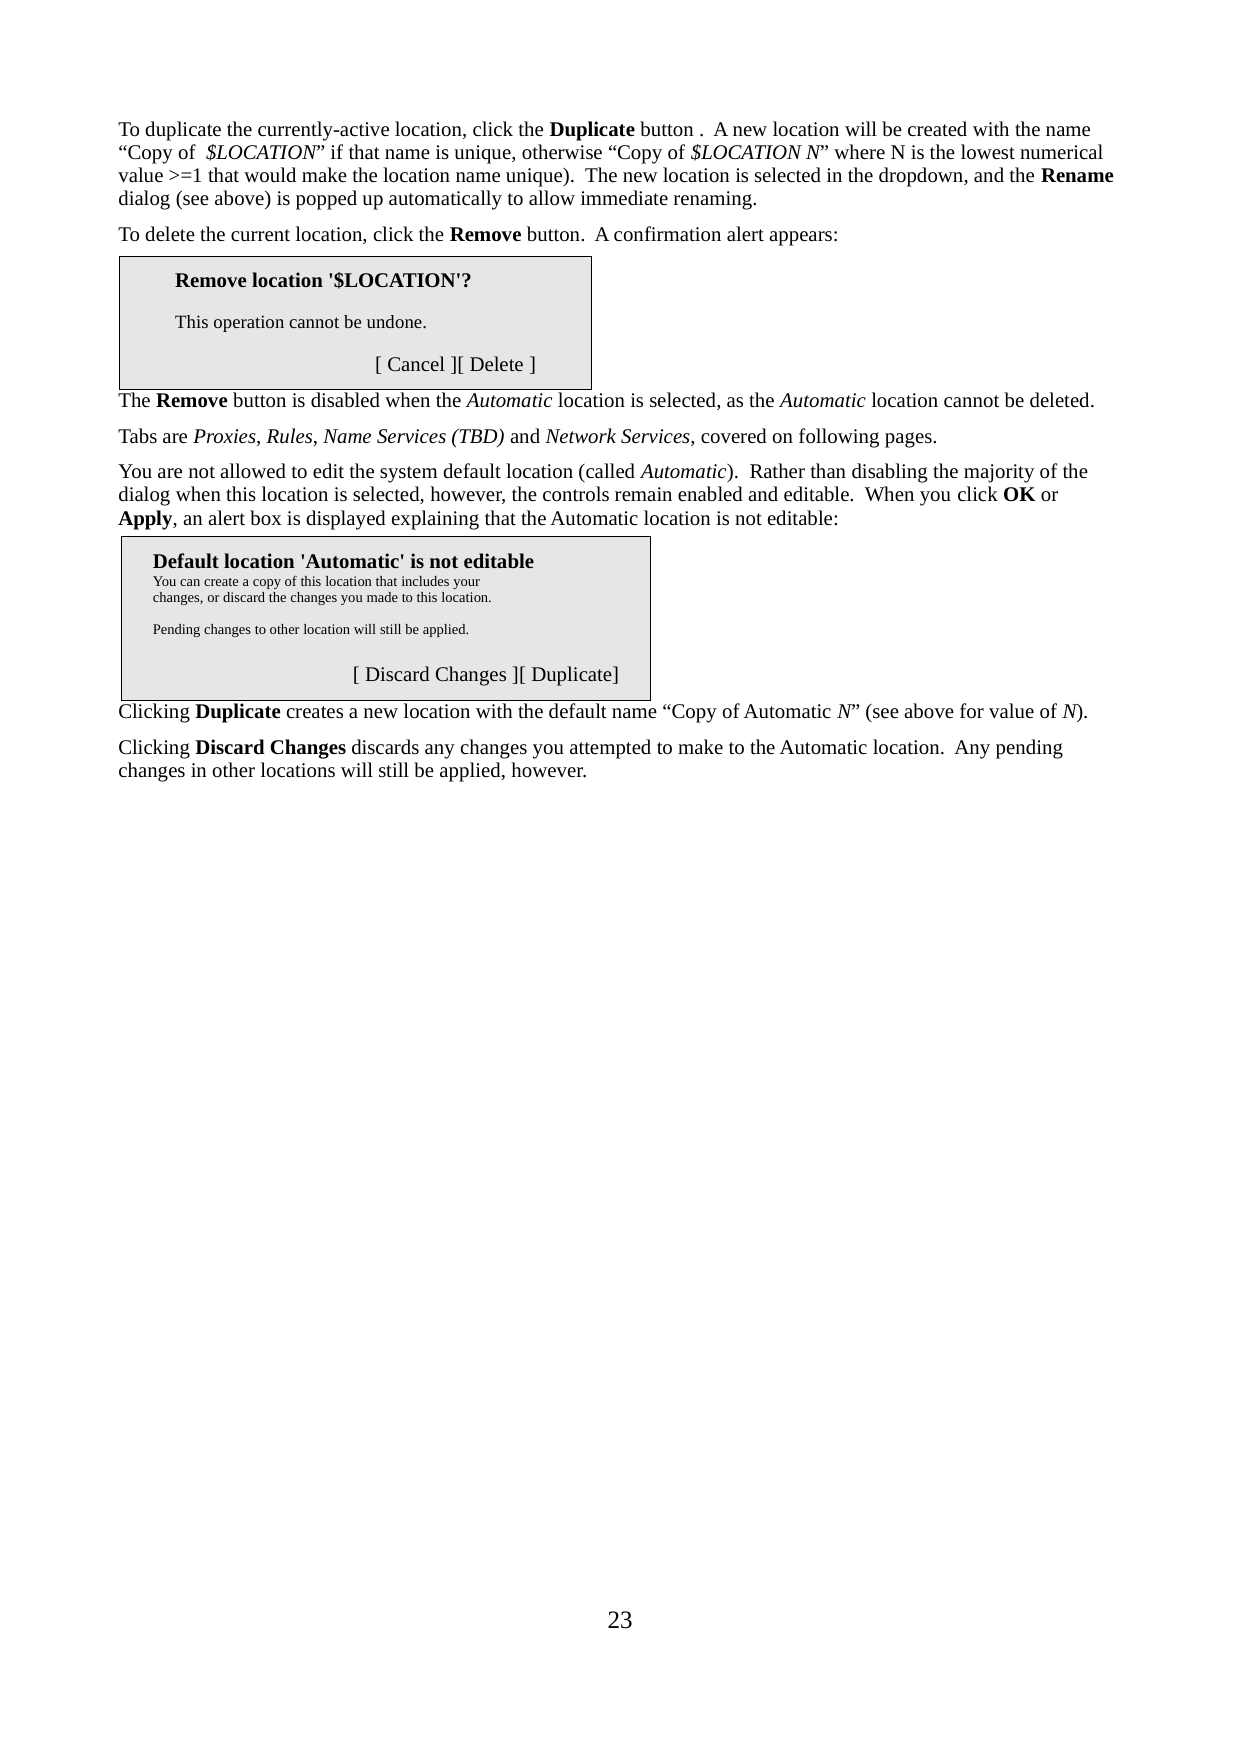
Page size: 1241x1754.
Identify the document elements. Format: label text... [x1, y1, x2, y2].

text Clicking Discard Changes discards any changes you attempted to make to the Automatic location. Any pending changes in other locations will still be applied, however. [118, 736, 1122, 782]
text The Remove button is disabled when the Automatic location is selected, as the Automatic location cannot be deleted. [118, 258, 1122, 412]
text You are not allowed to edit the system default location (called Automatic). Rather than disabling the majority of the dialog when this location is selected, however, the controls remain enabled and editable. When you click OK or Apply, an alert box is displayed explaining that the Automatic location is not editable: [118, 460, 1122, 529]
text Clicking Duplicate creates a new location with the default name “Copy of Automatic N” (see above for value of N). [118, 542, 1122, 723]
text To duplicate the currently-active location, click the Duplicate button . A new location will be created with the name “Copy of $LOCATION” if that name is unique, otherwise “Copy of $LOCATION N” where N is the lowest numerical value >=1 that would make the location name unique). The new location is selected in the dropdown, and the Rename dialog (see above) is popped up automatically to allow immediate renaming. [118, 118, 1122, 210]
text Tabs are Proxies, Rules, Name Services (TBD) and Network Services, covered on following pages. [118, 425, 1122, 448]
text To delete the current location, click the Remove button. A confirmation alert appears: [118, 223, 1122, 246]
